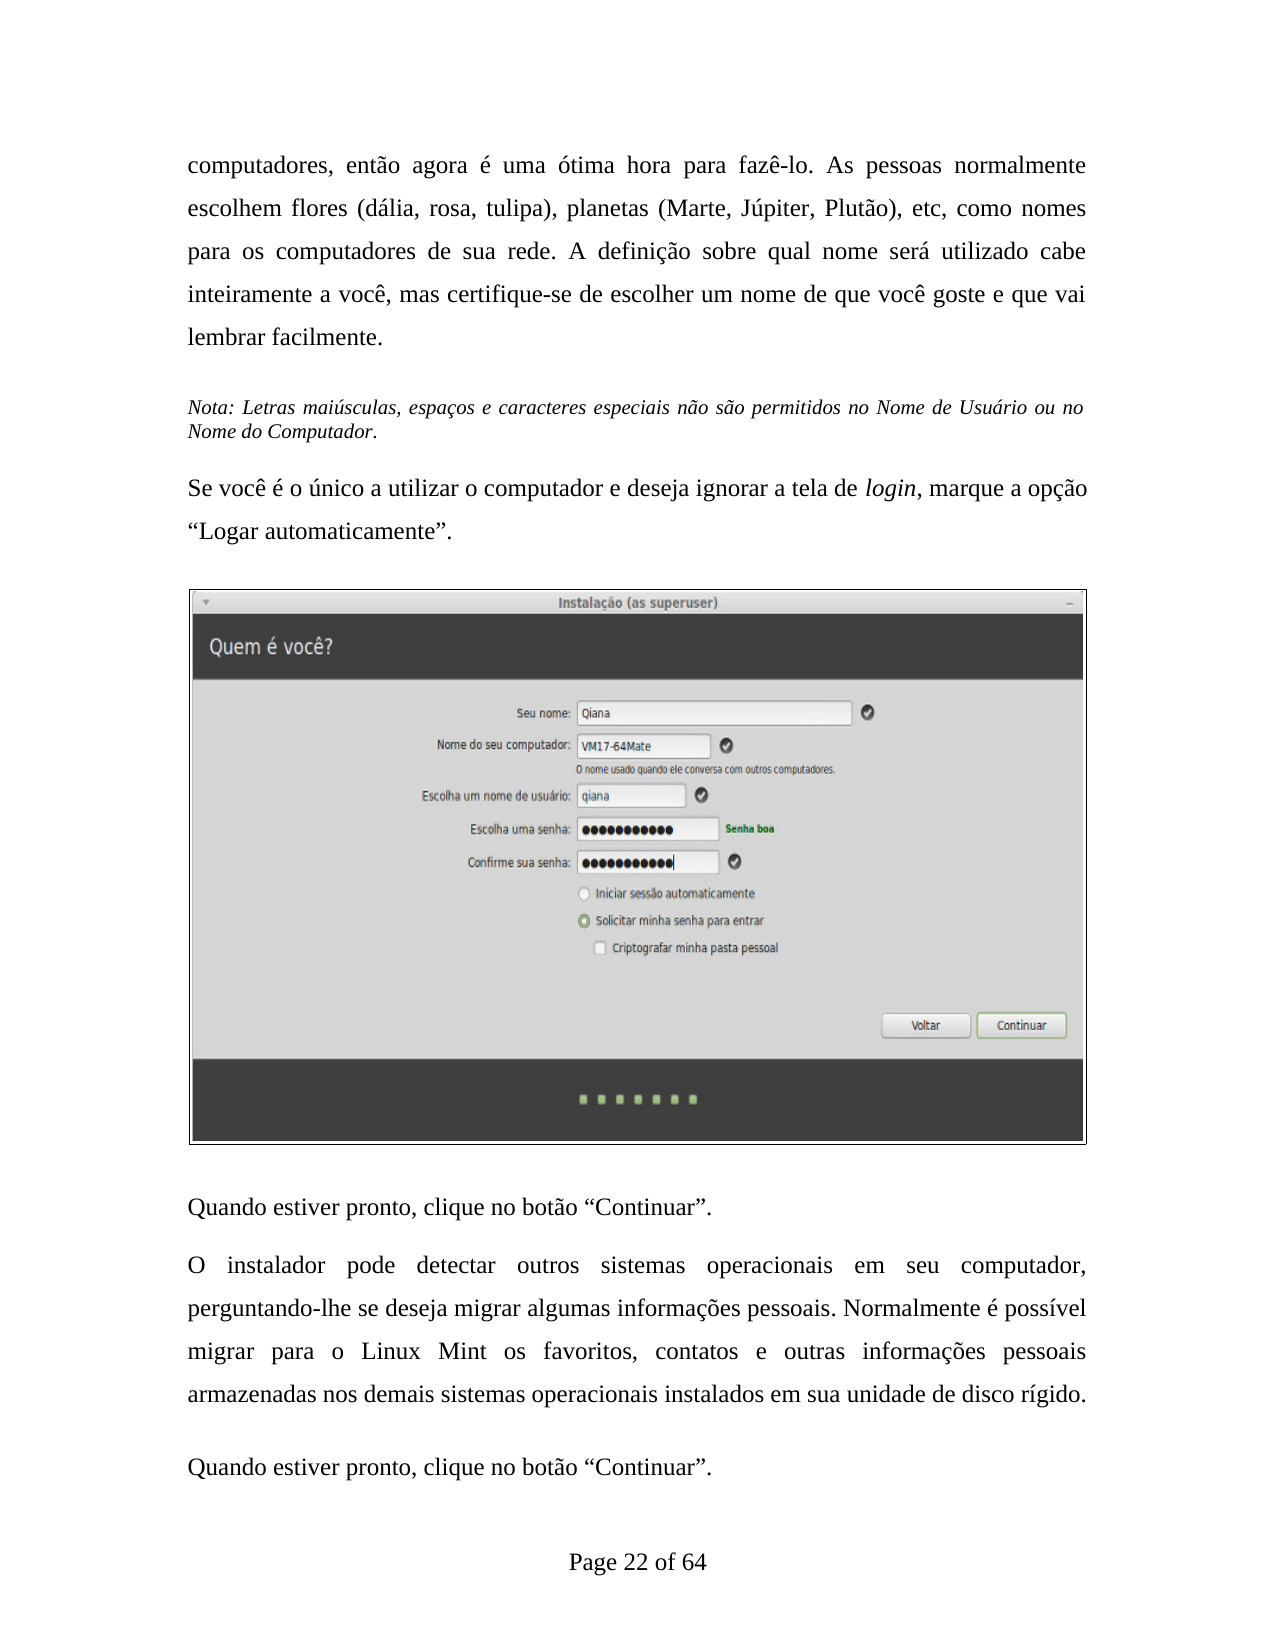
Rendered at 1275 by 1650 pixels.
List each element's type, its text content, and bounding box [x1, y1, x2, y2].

text Nota: Letras maiúsculas, espaços e caracteres especiais não são permitidos no Nome de Usuário ou no Nome do Computador. [187, 395, 1087, 443]
text computadores, então agora é uma ótima hora para fazê-lo. As pessoas normalmente escolhem flores (dália, rosa, tulipa), planetas (Marte, Júpiter, Plutão), etc, como nomes para os computadores de sua rede. A definição sobre qual nome será utilizado cabe inteiramente a você, mas certifique-se de escolher um nome de que você goste e que vai lembrar facilmente. [187, 150, 1087, 351]
text Se você é o único a utilizar o computador e deseja ignorar a tela de login, marque a opção “Logar automaticamente”. [187, 473, 1087, 544]
text O instalador pode detectar outros sistemas operacionais em seu computador, perguntando-lhe se deseja migrar algumas informações pessoais. Normalmente é possível migrar para o Linux Mint os favoritos, contatos e outras informações pessoais armazenadas nos demais sistemas operacionais instalados em sua unidade de disco rígido. [187, 1250, 1087, 1408]
text Quando estiver pronto, clique no botão “Continuar”. [187, 1452, 1087, 1481]
text Quando estiver pronto, clique no botão “Continuar”. [187, 1192, 1087, 1221]
picture [192, 591, 1083, 1141]
